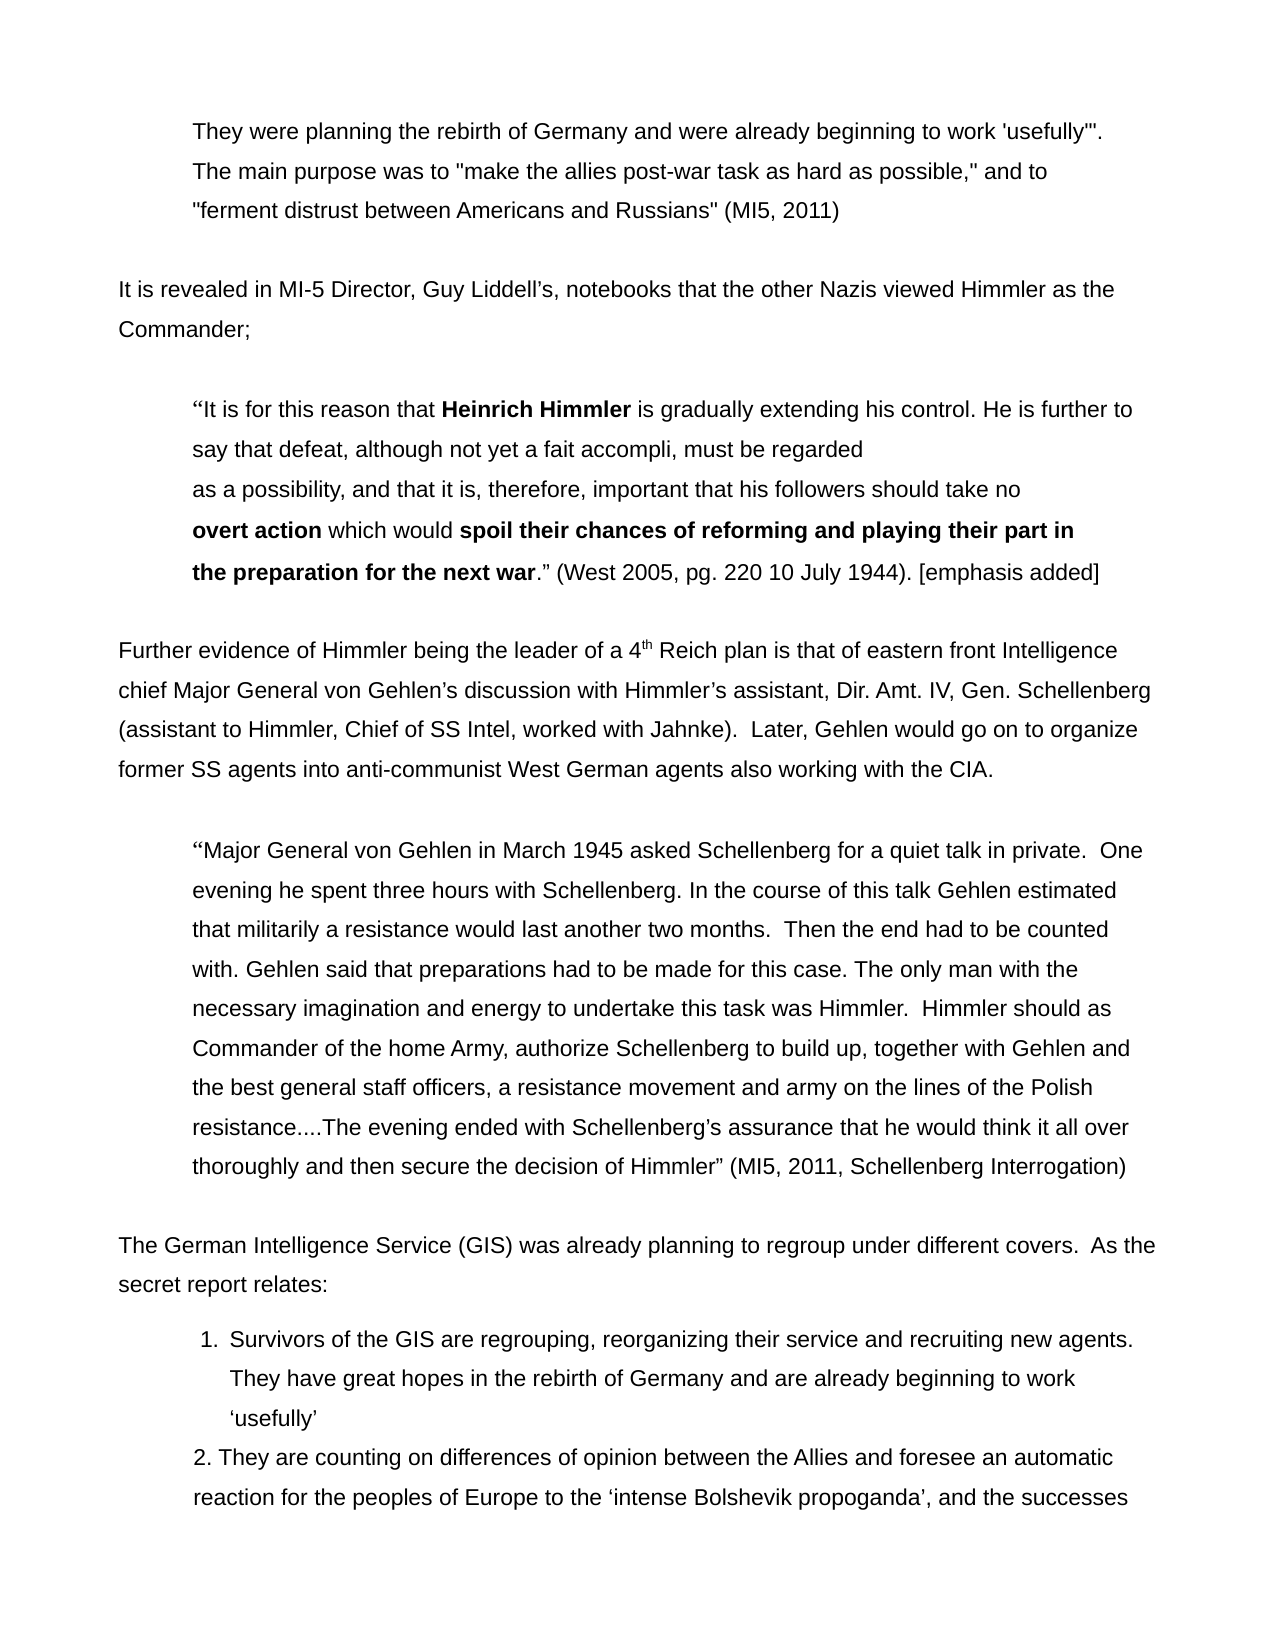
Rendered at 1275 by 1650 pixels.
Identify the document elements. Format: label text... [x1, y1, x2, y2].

text They were planning the rebirth of Germany and were already beginning to work 'usefully'". [192, 118, 1157, 144]
text the preparation for the next war.” (West 2005, pg. 220 10 July 1944). [emphasis added] [192, 558, 1157, 585]
text 2. They are counting on differences of opinion between the Allies and foresee an automatic reaction for the peoples of Europe to the ‘intense Bolshevik propoganda’, and the successes [118, 1444, 1157, 1510]
text It is revealed in MI-5 Director, Guy Liddell’s, notebooks that the other Nazis viewed Himmler as the Commander; [118, 276, 1157, 342]
text Further evidence of Himmler being the leader of a 4th Reich plan is that of eastern front Intelligence chief Major General von Gehlen’s discussion with Himmler’s assistant, Dir. Amt. IV, Gen. Schellenberg (assistant to Himmler, Chief of SS Intel, worked with Jahnke). Later, Gehlen would go on to organize former SS agents into anti-communist West German agents also working with the CIA. [118, 637, 1157, 782]
text The main purpose was to "make the allies post-war task as hard as possible," and to [192, 158, 1157, 184]
text “It is for this reason that Heinrich Himmler is gradually extending his control. He is further to say that defeat, although not yet a fait accompli, must be regarded [192, 394, 1157, 463]
text “Major General von Gehlen in March 1945 asked Schellenberg for a quiet talk in private. One evening he spent three hours with Schellenberg. In the course of this talk Gehlen estimated that militarily a resistance would last another two months. Then the end had to be counted with. Gehlen said that preparations had to be made for this case. The only man with the necessary imagination and energy to undertake this task was Himmler. Himmler should as Commander of the home Army, authorize Schellenberg to build up, together with Gehlen and the best general staff officers, a resistance movement and army on the lines of the Polish resistance....The evening ended with Schellenberg’s assurance that he would think it all over thoroughly and then secure the decision of Himmler” (MI5, 2011, Schellenberg Interrogation) [192, 835, 1157, 1179]
list Survivors of the GIS are regrouping, reorganizing their service and recruiting new agents. They have great hopes in the rebirth of Germany and are already beginning to work ‘usefully’ [200, 1326, 1157, 1431]
text as a possibility, and that it is, therefore, important that his followers should take no [192, 476, 1157, 502]
text overt action which would spoil their chances of reforming and playing their part in [192, 515, 1157, 544]
text "ferment distrust between Americans and Russians" (MI5, 2011) [192, 197, 1157, 223]
text The German Intelligence Service (GIS) was already planning to regroup under different covers. As the secret report relates: [118, 1232, 1157, 1298]
